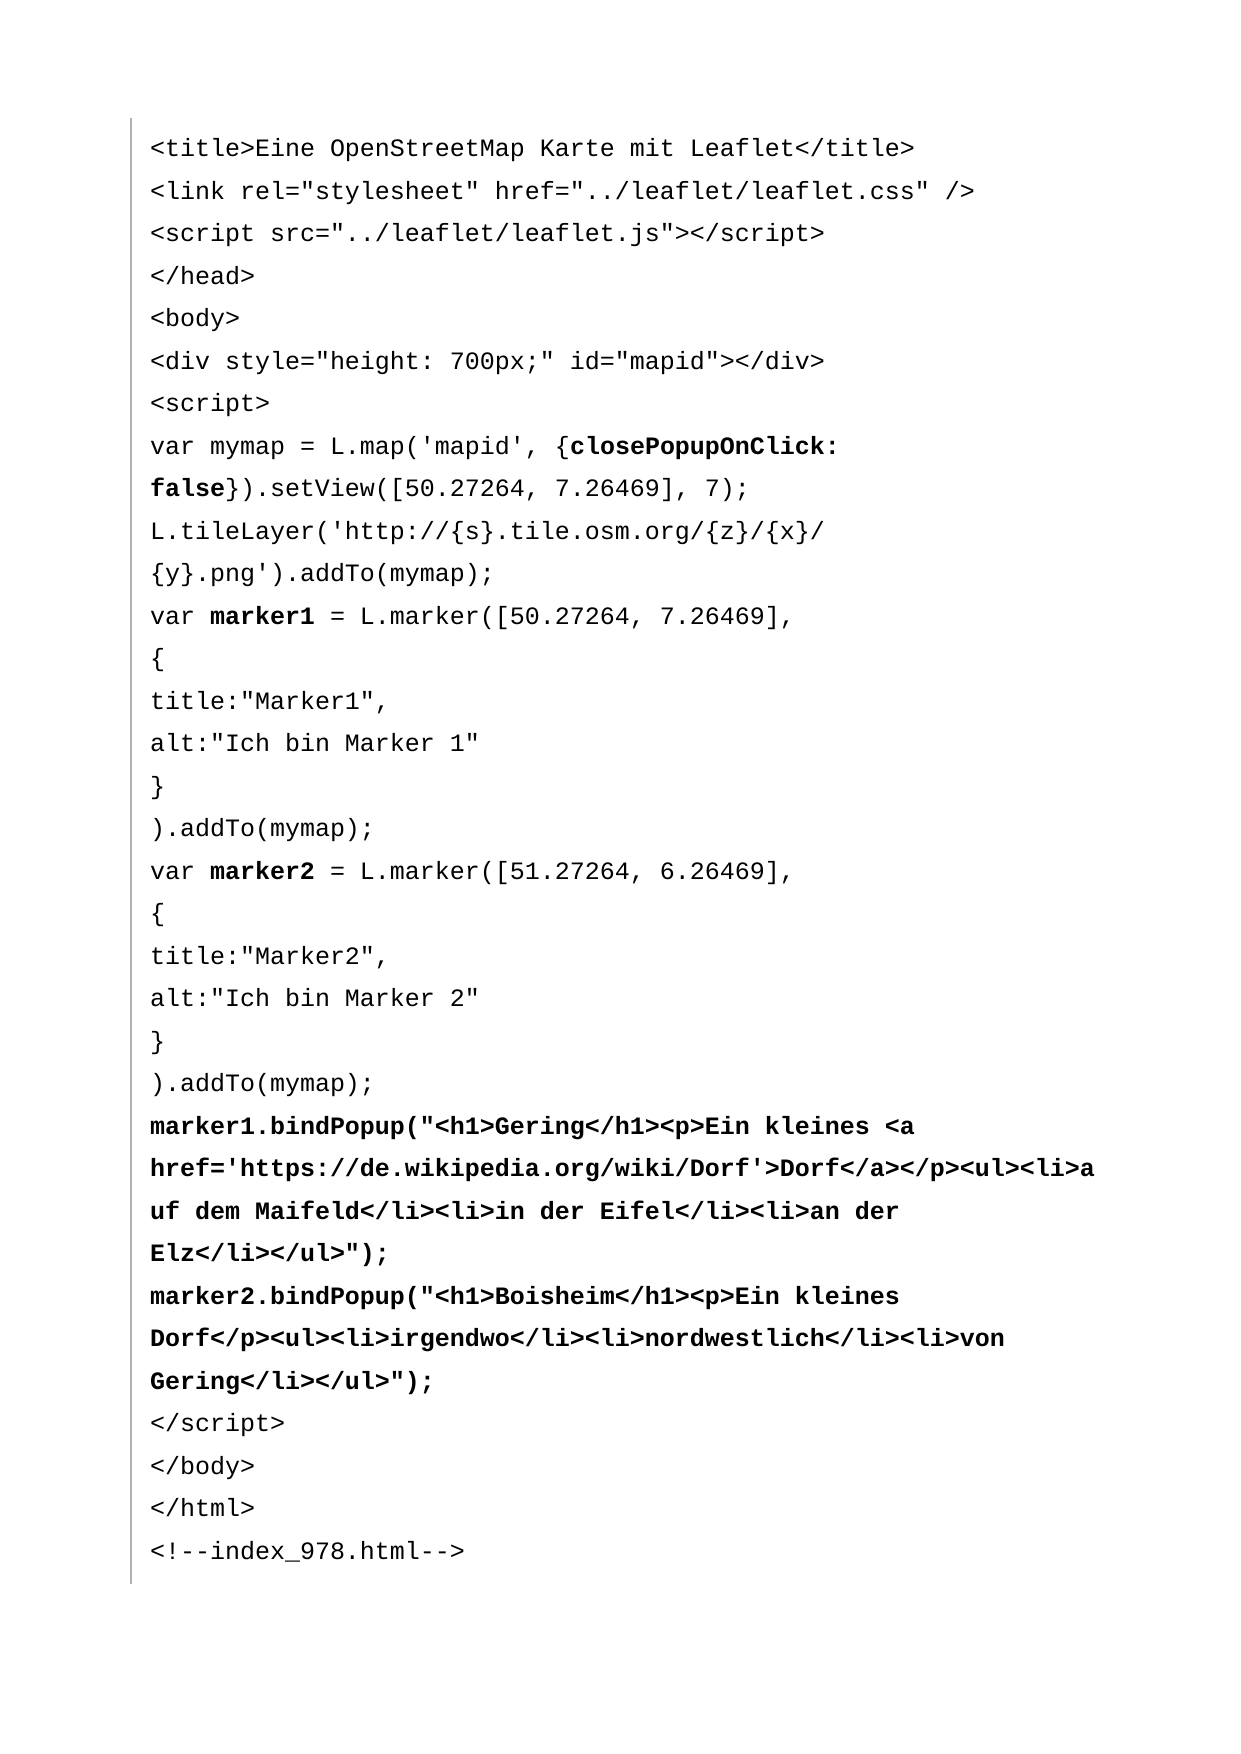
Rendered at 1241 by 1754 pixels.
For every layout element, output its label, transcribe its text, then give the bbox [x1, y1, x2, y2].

text var marker1 = L.marker([50.27264, 7.26469], [132, 586, 1122, 628]
text marker1.bindPopup("<h1>Gering</h1><p>Ein kleines <a href='https://de.wikipedia.org/wiki/Dorf'>Dorf</a></p><ul><li>auf dem Maifeld</li><li>in der Eifel</li><li>an der Elz</li></ul>"); [132, 1096, 1122, 1266]
text <!--index_978.html--> [132, 1521, 1122, 1584]
text </head> [132, 246, 1122, 288]
text var marker2 = L.marker([51.27264, 6.26469], [132, 841, 1122, 883]
text <body> [132, 288, 1122, 331]
text title:"Marker2", [132, 926, 1122, 968]
text </body> [132, 1436, 1122, 1478]
text marker2.bindPopup("<h1>Boisheim</h1><p>Ein kleines Dorf</p><ul><li>irgendwo</li><li>nordwestlich</li><li>von Gering</li></ul>"); [132, 1266, 1122, 1393]
text </html> [132, 1478, 1122, 1521]
text } [132, 756, 1122, 798]
text alt:"Ich bin Marker 1" [132, 713, 1122, 756]
text <script src="../leaflet/leaflet.js"></script> [132, 203, 1122, 246]
text <title>Eine OpenStreetMap Karte mit Leaflet</title> [132, 118, 1122, 161]
text } [132, 1011, 1122, 1053]
text alt:"Ich bin Marker 2" [132, 968, 1122, 1011]
text L.tileLayer('http://{s}.tile.osm.org/{z}/{x}/{y}.png').addTo(mymap); [132, 501, 1122, 586]
text ).addTo(mymap); [132, 1053, 1122, 1096]
text <script> [132, 373, 1122, 416]
text title:"Marker1", [132, 671, 1122, 713]
text </script> [132, 1393, 1122, 1436]
text <link rel="stylesheet" href="../leaflet/leaflet.css" /> [132, 161, 1122, 203]
text { [132, 628, 1122, 671]
text <div style="height: 700px;" id="mapid"></div> [132, 331, 1122, 373]
text var mymap = L.map('mapid', {closePopupOnClick: false}).setView([50.27264, 7.26469], 7); [132, 416, 1122, 501]
text ).addTo(mymap); [132, 798, 1122, 841]
text { [132, 883, 1122, 926]
